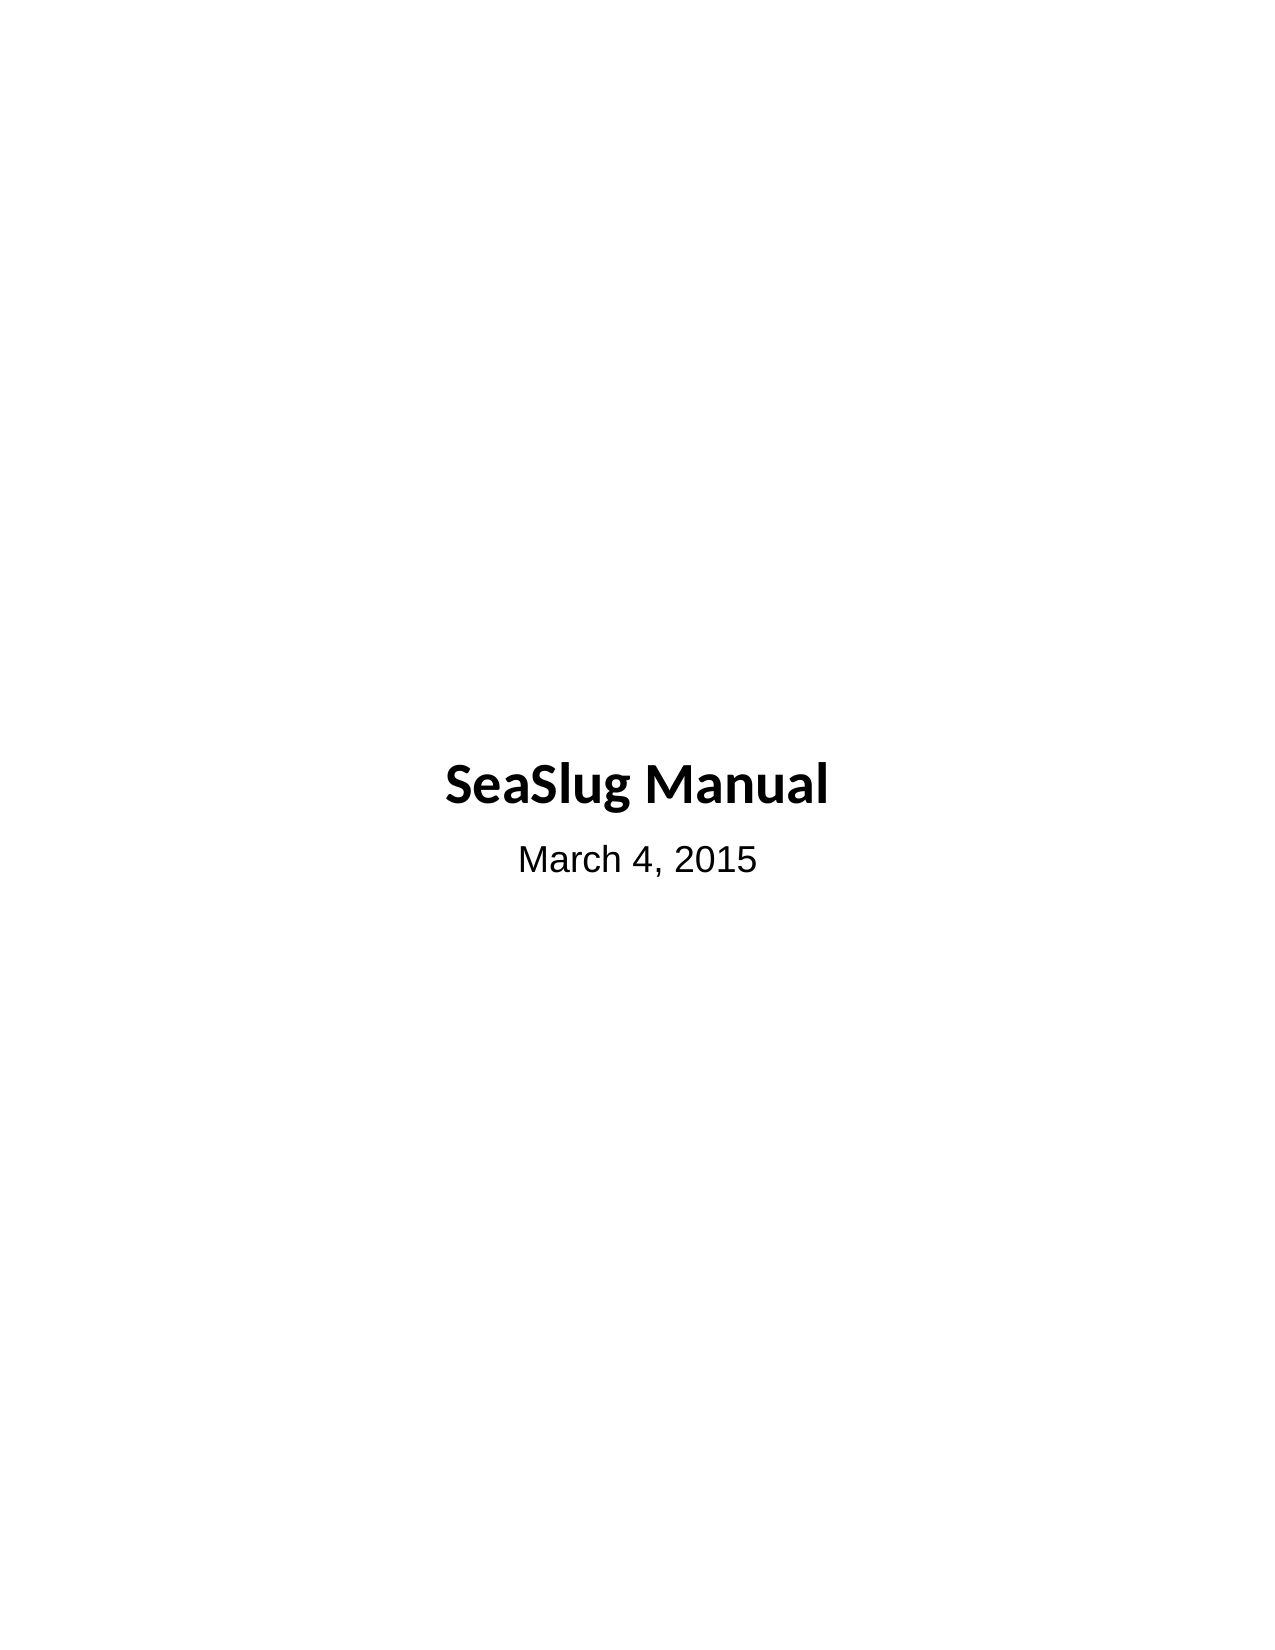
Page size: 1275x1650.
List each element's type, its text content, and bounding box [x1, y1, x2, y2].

subtitle March 4, 2015 [118, 837, 1157, 880]
title SeaSlug Manual [118, 747, 1157, 818]
